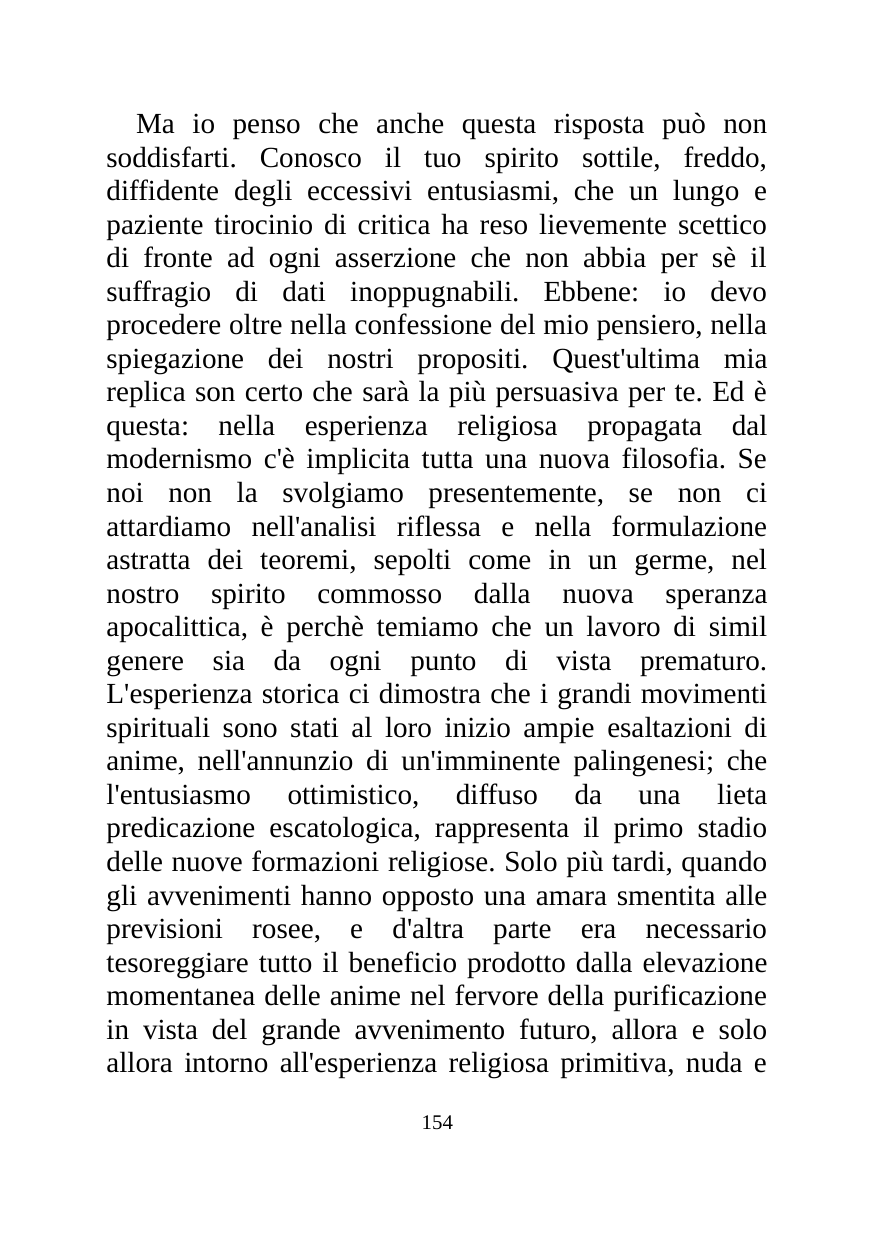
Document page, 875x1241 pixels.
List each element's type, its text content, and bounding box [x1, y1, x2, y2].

text Ma io penso che anche questa risposta può non soddisfarti. Conosco il tuo spirito sottile, freddo, diffidente degli eccessivi entusiasmi, che un lungo e paziente tirocinio di critica ha reso lievemente scettico di fronte ad ogni asserzione che non abbia per sè il suffragio di dati inoppugnabili. Ebbene: io devo procedere oltre nella confessione del mio pensiero, nella spiegazione dei nostri propositi. Quest'ultima mia replica son certo che sarà la più persuasiva per te. Ed è questa: nella esperienza religiosa propagata dal modernismo c'è implicita tutta una nuova filosofia. Se noi non la svolgiamo presentemente, se non ci attardiamo nell'analisi riflessa e nella formulazione astratta dei teoremi, sepolti come in un germe, nel nostro spirito commosso dalla nuova speranza apocalittica, è perchè temiamo che un lavoro di simil genere sia da ogni punto di vista prematuro. L'esperienza storica ci dimostra che i grandi movimenti spirituali sono stati al loro inizio ampie esaltazioni di anime, nell'annunzio di un'imminente palingenesi; che l'entusiasmo ottimistico, diffuso da una lieta predicazione escatologica, rappresenta il primo stadio delle nuove formazioni religiose. Solo più tardi, quando gli avvenimenti hanno opposto una amara smentita alle previsioni rosee, e d'altra parte era necessario tesoreggiare tutto il beneficio prodotto dalla elevazione momentanea delle anime nel fervore della purificazione in vista del grande avvenimento futuro, allora e solo allora intorno all'esperienza religiosa primitiva, nuda e [106, 106, 768, 1079]
